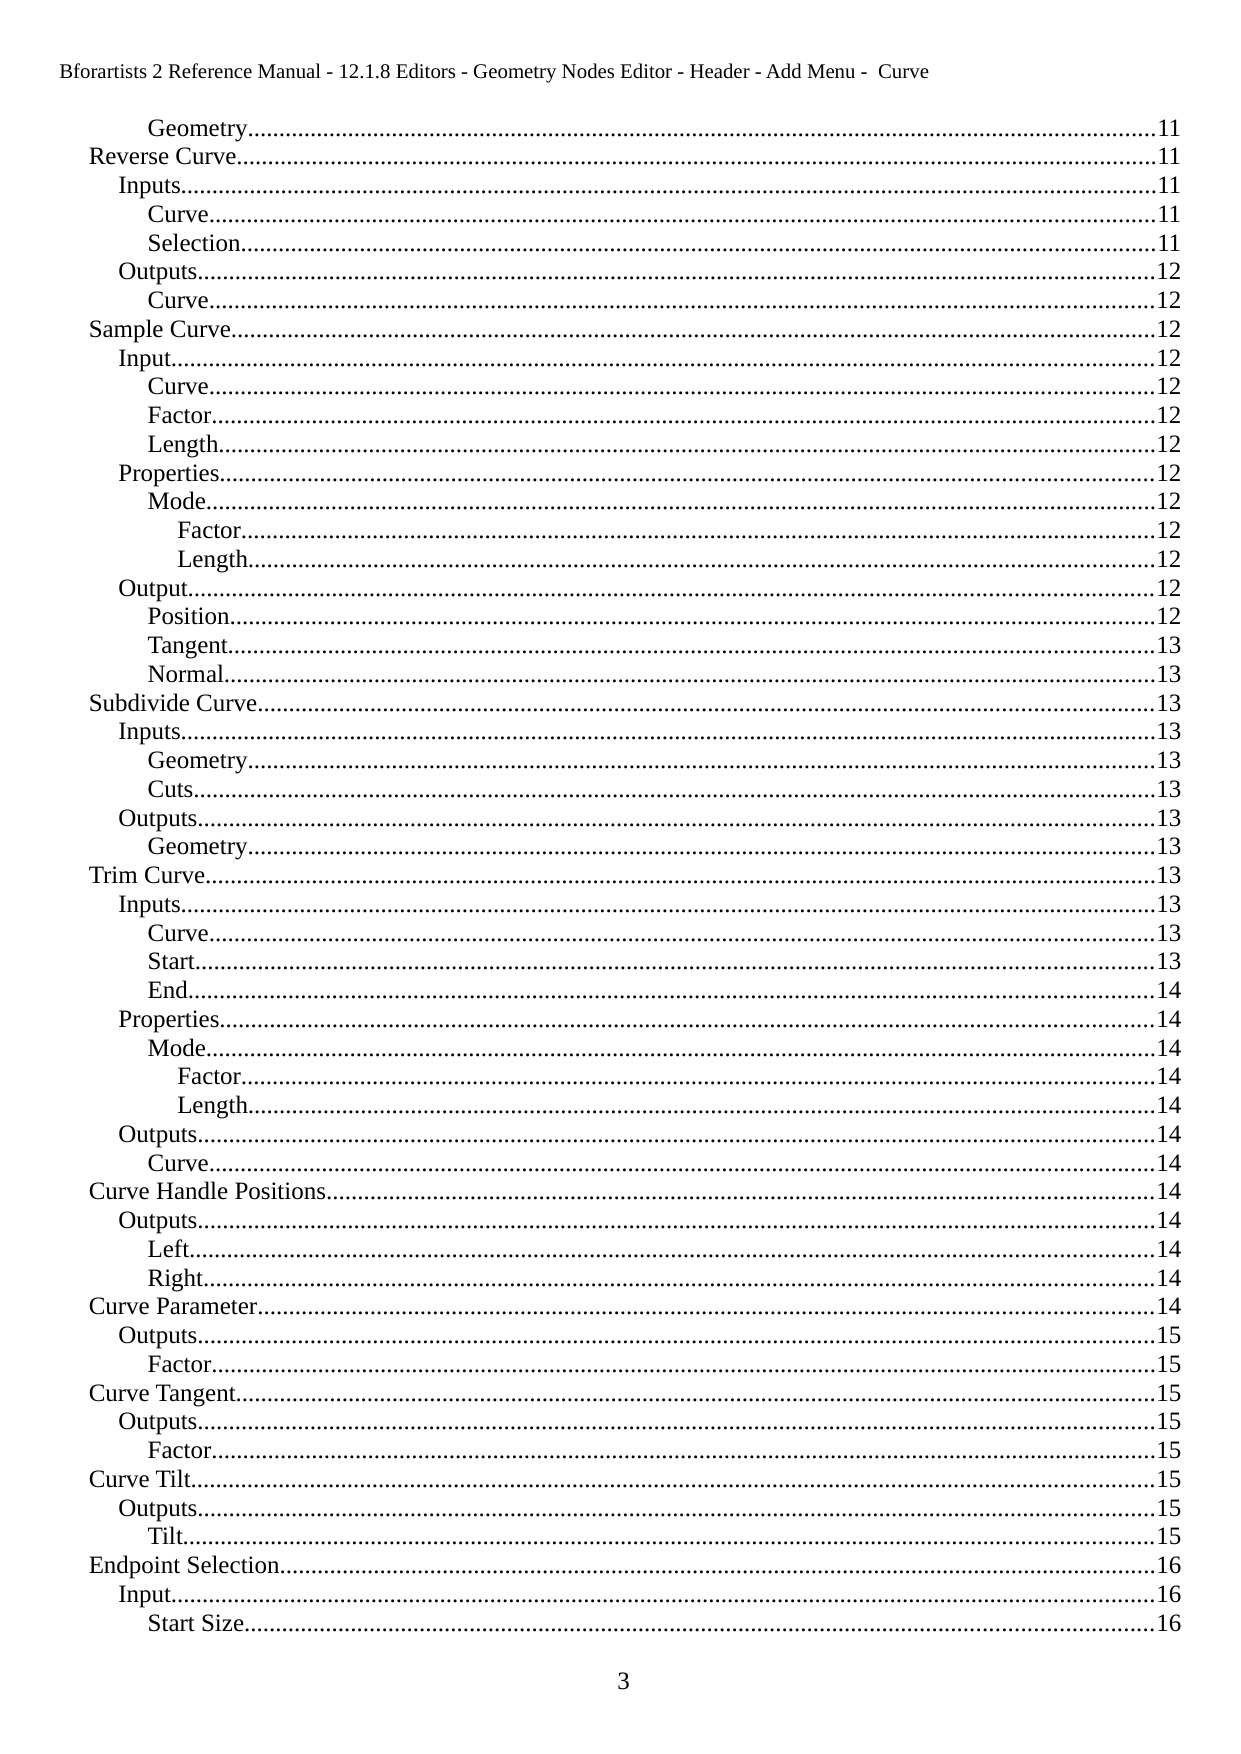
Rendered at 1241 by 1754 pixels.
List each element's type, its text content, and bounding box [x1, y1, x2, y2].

text Curve 13 [147, 918, 1181, 946]
text Curve Tangent 15 [88, 1378, 1181, 1406]
text Endpoint Selection 16 [88, 1550, 1181, 1579]
text Curve 12 [147, 371, 1181, 400]
text Factor 14 [177, 1061, 1181, 1090]
text Outputs 15 [118, 1406, 1181, 1435]
text Outputs 12 [118, 256, 1181, 285]
text Tangent 13 [147, 630, 1181, 659]
text Length 12 [147, 429, 1181, 458]
text Normal 13 [147, 659, 1181, 688]
text Factor 12 [177, 515, 1181, 544]
text Cuts 13 [147, 774, 1181, 803]
text Output 12 [118, 573, 1181, 601]
text Curve 12 [147, 285, 1181, 314]
text Right 14 [147, 1263, 1181, 1291]
text Curve Parameter 14 [88, 1291, 1181, 1320]
text Outputs 13 [118, 803, 1181, 831]
text Start Size 16 [147, 1608, 1181, 1636]
text Mode 12 [147, 486, 1181, 515]
text Subdivide Curve 13 [88, 688, 1181, 716]
text Length 12 [177, 544, 1181, 573]
text Curve 14 [147, 1148, 1181, 1176]
text Position 12 [147, 601, 1181, 630]
text Start 13 [147, 946, 1181, 975]
text Selection 11 [147, 228, 1181, 256]
text Length 14 [177, 1090, 1181, 1119]
text Geometry 13 [147, 745, 1181, 774]
text Curve 11 [147, 199, 1181, 228]
text Sample Curve 12 [88, 314, 1181, 343]
text Outputs 15 [118, 1320, 1181, 1349]
text Outputs 15 [118, 1493, 1181, 1521]
text End 14 [147, 975, 1181, 1004]
text Trim Curve 13 [88, 860, 1181, 889]
text Factor 12 [147, 400, 1181, 429]
text Left 14 [147, 1234, 1181, 1263]
text Outputs 14 [118, 1205, 1181, 1234]
text Outputs 14 [118, 1119, 1181, 1148]
text Geometry 13 [147, 831, 1181, 860]
text Input 12 [118, 343, 1181, 371]
text Inputs 13 [118, 889, 1181, 918]
text Mode 14 [147, 1033, 1181, 1061]
text Curve Handle Positions 14 [88, 1176, 1181, 1205]
text Reverse Curve 11 [88, 141, 1181, 170]
text Input 16 [118, 1579, 1181, 1608]
text Factor 15 [147, 1349, 1181, 1378]
text Properties 14 [118, 1004, 1181, 1033]
text Geometry 11 [147, 113, 1181, 141]
text Properties 12 [118, 458, 1181, 486]
text Inputs 13 [118, 716, 1181, 745]
text Inputs 11 [118, 170, 1181, 199]
text Tilt 15 [147, 1521, 1181, 1550]
text Curve Tilt 15 [88, 1464, 1181, 1493]
text Factor 15 [147, 1435, 1181, 1464]
